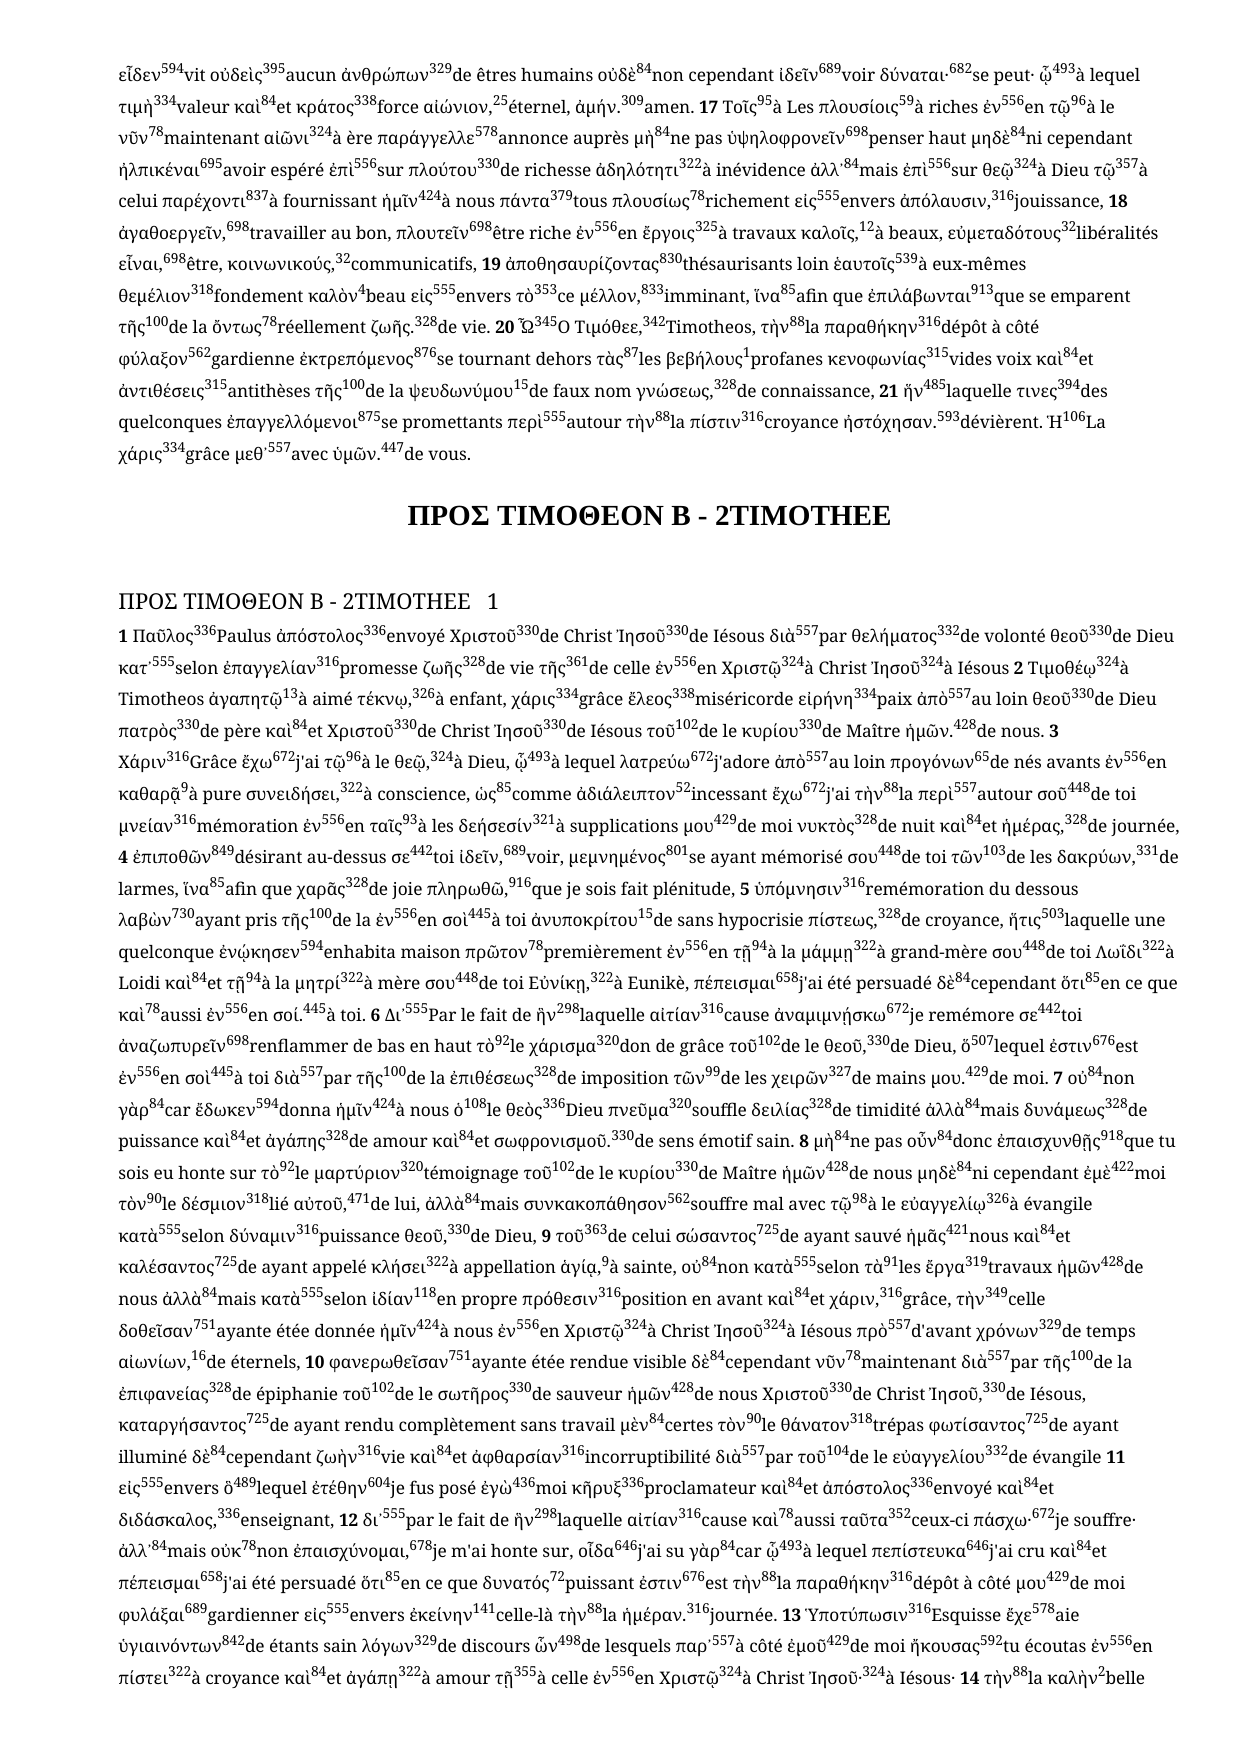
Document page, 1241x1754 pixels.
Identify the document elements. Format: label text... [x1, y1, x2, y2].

text 1 Ὅσοι504Autant lesquels εἰσὶν675sont ὑπὸ555sous ζυγὸν318joug-balance δοῦλοι,335mâles esclaves, τοὺς249les ἰδίους119en propres δεσπότας317despotes πάσης284de toute τιμῆς328de valeur ἀξίους53dignes ἡγείσθωσαν,583se gouvernent, ἵνα85afin que μὴ78ne pas τὸ110le ὄνομα338nom τοῦ102de le θεοῦ330de Dieu καὶ84et ἡ106la διδασκαλία334enseignement βλασφημῆται.941que soit blasphémé. 2 οἱ368ceux δὲ84cependant πιστοὺς53croyants ἔχοντες848ayants δεσπότας317despotes μὴ84ne pas καταφρονείτωσαν,579méprisent, ὅτι85en ce que ἀδελφοί335frères εἰσιν,675sont, ἀλλὰ84mais μᾶλλον78davantage δουλευέτωσαν,579soient esclaves, ὅτι85en ce que πιστοί71croyants εἰσιν675sont καὶ84et ἀγαπητοὶ71aimés οἱ504ceux τῆς260de la εὐεργεσίας328de travaillance au bien ἀντιλαμβανόμενοι.875se prenants contre. Ταῦτα352Ceux-ci δίδασκε578enseigne καὶ84et παρακάλει.578appelle à côté. 3 εἴ85si τις395un quelconque ἑτεροδιδασκαλεῖ676enseigne différemment καὶ84et μὴ78ne pas προσέρχεται682se vient vers ὑγιαίνουσιν836à étants sain λόγοις323à discours τοῖς356à ceux τοῦ102de le κυρίου330de Maître ἡμῶν428de nous Ἰησοῦ330de Iésous Χριστοῦ330de Christ καὶ84et τῇ94à la κατ᾽555selon εὐσέβειαν316piété διδασκαλίᾳ,322à enseignement, 4 τετύφωται,662a été enfumé, μηδὲν380pas un ἐπιστάμενος,876se établissant sûrement, ἀλλὰ84mais νοσῶν849étant malade περὶ555autour ζητήσεις315recherches καὶ84et λογομαχίας,315discours combatifs, ἐξ557hors ὧν496de lesquelles γίνεται682se devient φθόνος336envie ἔρις334discorde βλασφημίαι,333blasphèmes, ὑπόνοιαι333soupçons πονηραί,20méchantes, 5 διαπαρατριβαὶ333divisantes frictions διεφθαρμένων815de ayants étés corrompus à travers ἀνθρώπων329de êtres humains τὸν90le νοῦν318intellect καὶ84et ἀπεστερημένων815de ayants étés spoliés τῆς100de la ἀληθείας,328de vérité, νομιζόντων842de faisants loi πορισμὸν318apport εἶναι698être τὴν88la εὐσέβειαν.316piété. 6 Ἔστιν676Est δὲ84cependant πορισμὸς336apport μέγας23grand ἡ106la εὐσέβεια334piété μετὰ557avec αὐταρκείας·328de autosuffisance· 7 οὐδὲν380aucun γὰρ84car εἰσηνέγκαμεν589nous importâmes εἰς555envers τὸν90le κόσμον,318monde, ὅτι85en ce que οὐδὲ78non cependant ἐξενεγκεῖν689exporter τι380un quelconque δυνάμεθα·677nous nous pouvons· 8 ἔχοντες848ayants δὲ84cependant διατροφὰς315nourritures complètes καὶ84et σκεπάσματα,319revêtements, τούτοις358à ceux-ci ἀρκεσθησόμεθα.622nous serons suffit. 9 οἱ368ceux δὲ84cependant βουλόμενοι875se ayants dessein πλουτεῖν698être riche ἐμπίπτουσιν675tombent dans εἰς555envers πειρασμὸν318tentation καὶ84et παγίδα316piège καὶ84et ἐπιθυμίας315désirs en fureurs πολλὰς271nombreuses ἀνοήτους1inintelligentes καὶ84et βλαβεράς,1nuisibles, αἵτινες502lesquelles des quelconques βυθίζουσιν675enfoncent τοὺς89les ἀνθρώπους317êtres humains εἰς555envers ὄλεθρον318ruine καὶ84et ἀπώλειαν.316perte complète. 10 ῥίζα334racine γὰρ84car πάντων287de tous τῶν103de les κακῶν67de malicieux ἐστιν676est ἡ106la φιλαργυρία,334amitié de l'argent, ἧς497de laquelle τινες394des quelconques ὀρεγόμενοι875se prétendants ἀπεπλανήθησαν607furent égaré loin ἀπὸ557au loin τῆς100de la πίστεως328de croyance καὶ84et ἑαυτοὺς534eux-mêmes περιέπειραν593percèrent autour ὀδύναις321à douleurs πολλαῖς.277à nombreuses. 11 Σὺ454Toi δέ,84cependant, ὦ309O ἄνθρωπε342être humain θεοῦ,330de Dieu, ταῦτα352ceux-ci φεῦγε·578fuis· δίωκε578poursuis δὲ84cependant δικαιοσύνην316justice εὐσέβειαν316piété πίστιν,316croyance, ἀγάπην316amour ὑπομονὴν316résistance πραϋπαθίαν.316douceur affective. 12 ἀγωνίζου582te combats τὸν90le καλὸν4beau ἀγῶνα318combat τῆς100de la πίστεως,328de croyance, ἐπιλαβοῦ566te empare τῆς100de la αἰωνίου15de éternelle ζωῆς,328de vie, εἰς555envers ἣν485laquelle ἐκλήθης606tu fus appelé καὶ84et ὡμολόγησας592tu avouas τὴν88la καλὴν2belle ὁμολογίαν316aveu ἐνώπιον560en devant πολλῶν285de nombreux μαρτύρων.329de témoins. 13 παραγγέλλω672j'annonce auprès σοι445à toi ἐνώπιον560en devant τοῦ102de le θεοῦ330de Dieu τοῦ363de celui ζῳοποιοῦντος843de faisant être vivant τὰ352ces πάντα275tous καὶ84et Χριστοῦ330de Christ Ἰησοῦ330de Iésous τοῦ363de celui μαρτυρήσαντος725de ayant témoigné ἐπὶ557sur Ποντίου330de Pontius Πειλάτου330de Pilatus τὴν88la καλὴν2belle ὁμολογίαν,316aveu, 14 τηρῆσαί689garder σε442toi τὴν88la ἐντολὴν316commandement ἄσπιλον52sans tache ἀνεπίλημπτον52irrépréhensible μέχρι560jusqu'à τῆς100de la ἐπιφανείας328de épiphanie τοῦ102de le κυρίου330de Maître ἡμῶν428de nous Ἰησοῦ330de Iésous Χριστοῦ,330de Christ, 15 ἣν485laquelle καιροῖς323à moments ἰδίοις125à en propres δείξει614montrera ὁ108le μακάριος23bienheureux καὶ84et μόνος137seul δυνάστης,336dynaste, ὁ108le βασιλεὺς336roi τῶν362de ceux βασιλευόντων842de étants rois καὶ84et κύριος336Maître τῶν362de ceux κυριευόντων,842de maîtrisants, 16 ὁ108le μόνος395seul ἔχων849ayant ἀθανασίαν,316intrépassibilité, φῶς320lumière οἰκῶν849habitant maison ἀπρόσιτον,56inaccessible, ὃν487lequel εἶδεν594vit οὐδεὶς395aucun ἀνθρώπων329de êtres humains οὐδὲ84non cependant ἰδεῖν689voir δύναται·682se peut· ᾧ493à lequel τιμὴ334valeur καὶ84et κράτος338force αἰώνιον,25éternel, ἀμήν.309amen. 17 Τοῖς95à Les πλουσίοις59à riches ἐν556en τῷ96à le νῦν78maintenant αἰῶνι324à ère παράγγελλε578annonce auprès μὴ84ne pas ὑψηλοφρονεῖν698penser haut μηδὲ84ni cependant ἠλπικέναι695avoir espéré ἐπὶ556sur πλούτου330de richesse ἀδηλότητι322à inévidence ἀλλ᾽84mais ἐπὶ556sur θεῷ324à Dieu τῷ357à celui παρέχοντι837à fournissant ἡμῖν424à nous πάντα379tous πλουσίως78richement εἰς555envers ἀπόλαυσιν,316jouissance, 18 ἀγαθοεργεῖν,698travailler au bon, πλουτεῖν698être riche ἐν556en ἔργοις325à travaux καλοῖς,12à beaux, εὐμεταδότους32libéralités εἶναι,698être, κοινωνικούς,32communicatifs, 19 ἀποθησαυρίζοντας830thésaurisants loin ἑαυτοῖς539à eux-mêmes θεμέλιον318fondement καλὸν4beau εἰς555envers τὸ353ce μέλλον,833imminant, ἵνα85afin que ἐπιλάβωνται913que se emparent τῆς100de la ὄντως78réellement ζωῆς.328de vie. 20 Ὦ345O Τιμόθεε,342Timotheos, τὴν88la παραθήκην316dépôt à côté φύλαξον562gardienne ἐκτρεπόμενος876se tournant dehors τὰς87les βεβήλους1profanes κενοφωνίας315vides voix καὶ84et ἀντιθέσεις315antithèses τῆς100de la ψευδωνύμου15de faux nom γνώσεως,328de connaissance, 21 ἥν485laquelle τινες394des quelconques ἐπαγγελλόμενοι875se promettants περὶ555autour τὴν88la πίστιν316croyance ἠστόχησαν.593dévièrent. Ἡ106La χάρις334grâce μεθ᾽557avec ὑμῶν.447de vous. [118, 59, 1181, 465]
text ΠΡΟΣ ΤΙΜΟΘΕΟΝ Β - 2TIMOTHEE 1 [118, 586, 1181, 616]
subtitle ΠΡΟΣ ΤΙΜΟΘΕΟΝ Β - 2TIMOTHEE [118, 498, 1181, 532]
text 1 Παῦλος336Paulus ἀπόστολος336envoyé Χριστοῦ330de Christ Ἰησοῦ330de Iésous διὰ557par θελήματος332de volonté θεοῦ330de Dieu κατ᾽555selon ἐπαγγελίαν316promesse ζωῆς328de vie τῆς361de celle ἐν556en Χριστῷ324à Christ Ἰησοῦ324à Iésous 2 Τιμοθέῳ324à Timotheos ἀγαπητῷ13à aimé τέκνῳ,326à enfant, χάρις334grâce ἔλεος338miséricorde εἰρήνη334paix ἀπὸ557au loin θεοῦ330de Dieu πατρὸς330de père καὶ84et Χριστοῦ330de Christ Ἰησοῦ330de Iésous τοῦ102de le κυρίου330de Maître ἡμῶν.428de nous. 3 Χάριν316Grâce ἔχω672j'ai τῷ96à le θεῷ,324à Dieu, ᾧ493à lequel λατρεύω672j'adore ἀπὸ557au loin προγόνων65de nés avants ἐν556en καθαρᾷ9à pure συνειδήσει,322à conscience, ὡς85comme ἀδιάλειπτον52incessant ἔχω672j'ai τὴν88la περὶ557autour σοῦ448de toi μνείαν316mémoration ἐν556en ταῖς93à les δεήσεσίν321à supplications μου429de moi νυκτὸς328de nuit καὶ84et ἡμέρας,328de journée, 4 ἐπιποθῶν849désirant au-dessus σε442toi ἰδεῖν,689voir, μεμνημένος801se ayant mémorisé σου448de toi τῶν103de les δακρύων,331de larmes, ἵνα85afin que χαρᾶς328de joie πληρωθῶ,916que je sois fait plénitude, 5 ὑπόμνησιν316remémoration du dessous λαβὼν730ayant pris τῆς100de la ἐν556en σοὶ445à toi ἀνυποκρίτου15de sans hypocrisie πίστεως,328de croyance, ἥτις503laquelle une quelconque ἐνῴκησεν594enhabita maison πρῶτον78premièrement ἐν556en τῇ94à la μάμμῃ322à grand-mère σου448de toi Λωΐδι322à Loidi καὶ84et τῇ94à la μητρί322à mère σου448de toi Εὐνίκῃ,322à Eunikè, πέπεισμαι658j'ai été persuadé δὲ84cependant ὅτι85en ce que καὶ78aussi ἐν556en σοί.445à toi. 6 Δι᾽555Par le fait de ἣν298laquelle αἰτίαν316cause ἀναμιμνῄσκω672je remémore σε442toi ἀναζωπυρεῖν698renflammer de bas en haut τὸ92le χάρισμα320don de grâce τοῦ102de le θεοῦ,330de Dieu, ὅ507lequel ἐστιν676est ἐν556en σοὶ445à toi διὰ557par τῆς100de la ἐπιθέσεως328de imposition τῶν99de les χειρῶν327de mains μου.429de moi. 7 οὐ84non γὰρ84car ἔδωκεν594donna ἡμῖν424à nous ὁ108le θεὸς336Dieu πνεῦμα320souffle δειλίας328de timidité ἀλλὰ84mais δυνάμεως328de puissance καὶ84et ἀγάπης328de amour καὶ84et σωφρονισμοῦ.330de sens émotif sain. 8 μὴ84ne pas οὖν84donc ἐπαισχυνθῇς918que tu sois eu honte sur τὸ92le μαρτύριον320témoignage τοῦ102de le κυρίου330de Maître ἡμῶν428de nous μηδὲ84ni cependant ἐμὲ422moi τὸν90le δέσμιον318lié αὐτοῦ,471de lui, ἀλλὰ84mais συνκακοπάθησον562souffre mal avec τῷ98à le εὐαγγελίῳ326à évangile κατὰ555selon δύναμιν316puissance θεοῦ,330de Dieu, 9 τοῦ363de celui σώσαντος725de ayant sauvé ἡμᾶς421nous καὶ84et καλέσαντος725de ayant appelé κλήσει322à appellation ἁγίᾳ,9à sainte, οὐ84non κατὰ555selon τὰ91les ἔργα319travaux ἡμῶν428de nous ἀλλὰ84mais κατὰ555selon ἰδίαν118en propre πρόθεσιν316position en avant καὶ84et χάριν,316grâce, τὴν349celle δοθεῖσαν751ayante étée donnée ἡμῖν424à nous ἐν556en Χριστῷ324à Christ Ἰησοῦ324à Iésous πρὸ557d'avant χρόνων329de temps αἰωνίων,16de éternels, 10 φανερωθεῖσαν751ayante étée rendue visible δὲ84cependant νῦν78maintenant διὰ557par τῆς100de la ἐπιφανείας328de épiphanie τοῦ102de le σωτῆρος330de sauveur ἡμῶν428de nous Χριστοῦ330de Christ Ἰησοῦ,330de Iésous, καταργήσαντος725de ayant rendu complètement sans travail μὲν84certes τὸν90le θάνατον318trépas φωτίσαντος725de ayant illuminé δὲ84cependant ζωὴν316vie καὶ84et ἀφθαρσίαν316incorruptibilité διὰ557par τοῦ104de le εὐαγγελίου332de évangile 11 εἰς555envers ὃ489lequel ἐτέθην604je fus posé ἐγὼ436moi κῆρυξ336proclamateur καὶ84et ἀπόστολος336envoyé καὶ84et διδάσκαλος,336enseignant, 12 δι᾽555par le fait de ἣν298laquelle αἰτίαν316cause καὶ78aussi ταῦτα352ceux-ci πάσχω·672je souffre· ἀλλ᾽84mais οὐκ78non ἐπαισχύνομαι,678je m'ai honte sur, οἶδα646j'ai su γὰρ84car ᾧ493à lequel πεπίστευκα646j'ai cru καὶ84et πέπεισμαι658j'ai été persuadé ὅτι85en ce que δυνατός72puissant ἐστιν676est τὴν88la παραθήκην316dépôt à côté μου429de moi φυλάξαι689gardienner εἰς555envers ἐκείνην141celle-là τὴν88la ἡμέραν.316journée. 13 Ὑποτύπωσιν316Esquisse ἔχε578aie ὑγιαινόντων842de étants sain λόγων329de discours ὧν498de lesquels παρ᾽557à côté ἐμοῦ429de moi ἤκουσας592tu écoutas ἐν556en πίστει322à croyance καὶ84et ἀγάπῃ322à amour τῇ355à celle ἐν556en Χριστῷ324à Christ Ἰησοῦ·324à Iésous· 14 τὴν88la καλὴν2belle παραθήκην316dépôt à côté φύλαξον562gardienne διὰ557par πνεύματος332de souffle ἁγίου19de saint τοῦ365de ce ἐνοικοῦντος845de enhabitant maison ἐν556en ἡμῖν.424à nous. 15 Οἶδας648Tu as su τοῦτο,353celui-ci, ὅτι85en ce que ἀπεστράφησάν607furent détourné au loin με422moi πάντες291tous οἱ504ceux ἐν556en τῇ94à la Ἀσίᾳ,322à Asie, ὧν498de lesquels ἐστιν676est Φύγελος336Phugelos καὶ84et Ἑρμογένης.336Hermogène. 16 δῴη703que donne ἔλεος320miséricorde ὁ108le κύριος336Maître τῷ96à le Ὀνησιφόρου330de Onésiphore οἴκῳ,324à maison, ὅτι85en ce que πολλάκις78souvent με422moi ἀνέψυξεν594rafraîchit de bas en haut καὶ84et τὴν88la ἅλυσίν316chaîne μου429de moi οὐκ84non ἐπαισχύνθη,608fut eu honte sur, 17 ἀλλὰ84mais γενόμενος749se ayant devenu ἐν556en Ῥώμῃ322à Rome σπουδαίως78hâtivement ἐζήτησέν594chercha με422moi καὶ84et εὗρεν·594trouva· 18 δῴη703que donne αὐτῷ465à lui ὁ108le κύριος336Maître εὑρεῖν689trouver ἔλεος320miséricorde παρὰ557à côté κυρίου330de Maître ἐν556en ἐκείνῃ147à celle-là τῇ94à la ἡμέρᾳ.322à journée. καὶ84et ὅσα488autant lesquels ἐν556en Ἐφέσῳ322à Éphèse διηκόνησεν,594servit, βέλτιον78mieux σὺ454toi γινώσκεις.674tu connais. [118, 620, 1181, 1689]
